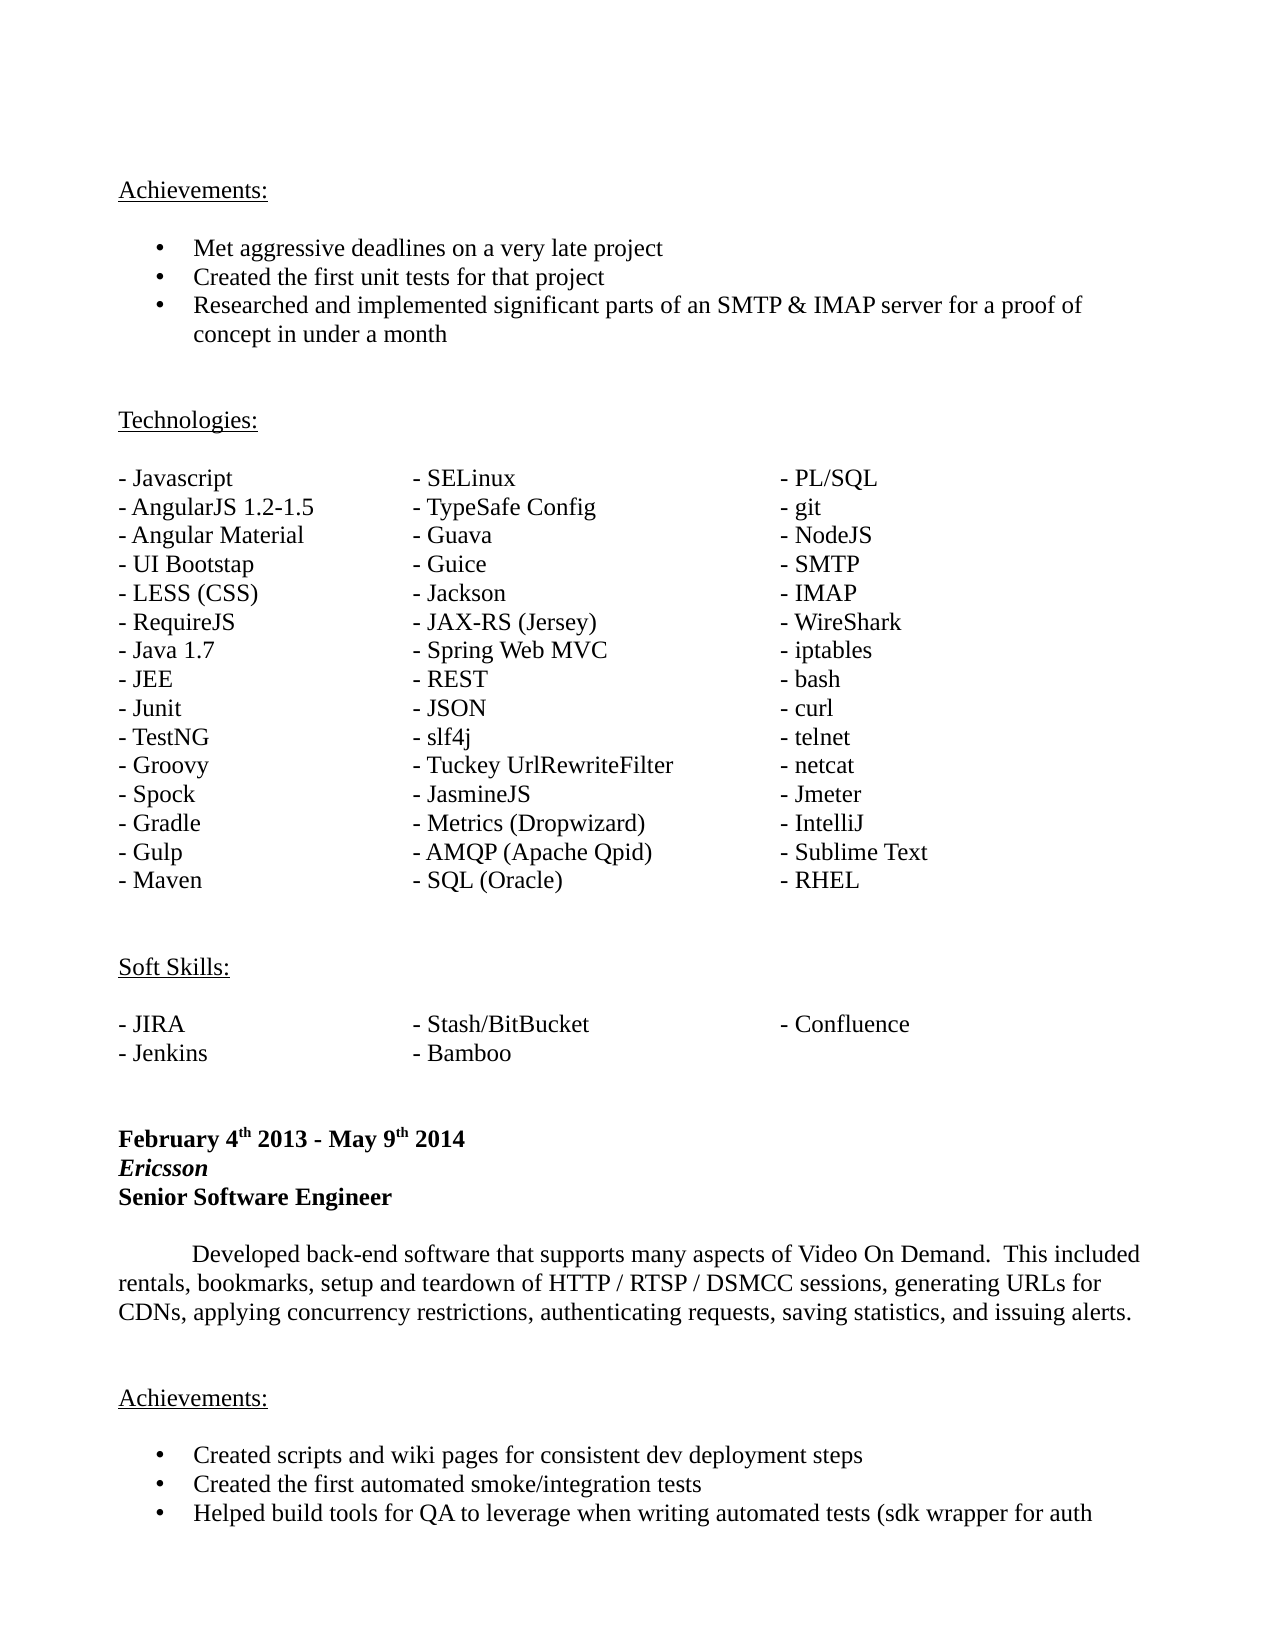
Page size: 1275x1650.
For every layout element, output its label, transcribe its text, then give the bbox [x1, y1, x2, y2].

text - Angular Material - Guava - NodeJS [118, 521, 1157, 549]
text - Maven - SQL (Oracle) - RHEL [118, 866, 1157, 894]
text February 4th 2013 - May 9th 2014 [118, 1124, 1157, 1153]
text - JEE - REST - bash [118, 664, 1157, 693]
text - LESS (CSS) - Jackson - IMAP [118, 578, 1157, 607]
list Researched and implemented significant parts of an SMTP & IMAP server for a proof of concept in under a month [156, 291, 1157, 348]
text Ericsson [118, 1153, 1157, 1182]
list Created the first unit tests for that project [156, 262, 1157, 291]
list Met aggressive deadlines on a very late project [156, 233, 1157, 262]
text Senior Software Engineer [118, 1182, 1157, 1211]
text - Javascript - SELinux - PL/SQL [118, 463, 1157, 492]
text Achievements: [118, 176, 1157, 204]
text - Jenkins - Bamboo [118, 1038, 1157, 1067]
list Created the first automated smoke/integration tests [156, 1469, 1157, 1498]
text - Gulp - AMQP (Apache Qpid) - Sublime Text [118, 837, 1157, 866]
text Soft Skills: [118, 952, 1157, 981]
list Helped build tools for QA to leverage when writing automated tests (sdk wrapper for auth [156, 1498, 1157, 1527]
text - Gradle - Metrics (Dropwizard) - IntelliJ [118, 808, 1157, 837]
text Technologies: [118, 406, 1157, 434]
text - Spock - JasmineJS - Jmeter [118, 779, 1157, 808]
text - JIRA - Stash/BitBucket - Confluence [118, 1009, 1157, 1038]
text - RequireJS - JAX-RS (Jersey) - WireShark [118, 607, 1157, 636]
text - Groovy - Tuckey UrlRewriteFilter - netcat [118, 751, 1157, 779]
text - AngularJS 1.2-1.5 - TypeSafe Config - git [118, 492, 1157, 521]
text - TestNG - slf4j - telnet [118, 722, 1157, 751]
text Achievements: [118, 1383, 1157, 1412]
text Developed back-end software that supports many aspects of Video On Demand. This included rentals, bookmarks, setup and teardown of HTTP / RTSP / DSMCC sessions, generating URLs for CDNs, applying concurrency restrictions, authenticating requests, saving statistics, and issuing alerts. [118, 1239, 1157, 1326]
list Created scripts and wiki pages for consistent dev deployment steps [156, 1441, 1157, 1469]
text - Junit - JSON - curl [118, 693, 1157, 722]
text - Java 1.7 - Spring Web MVC - iptables [118, 636, 1157, 664]
text - UI Bootstap - Guice - SMTP [118, 549, 1157, 578]
